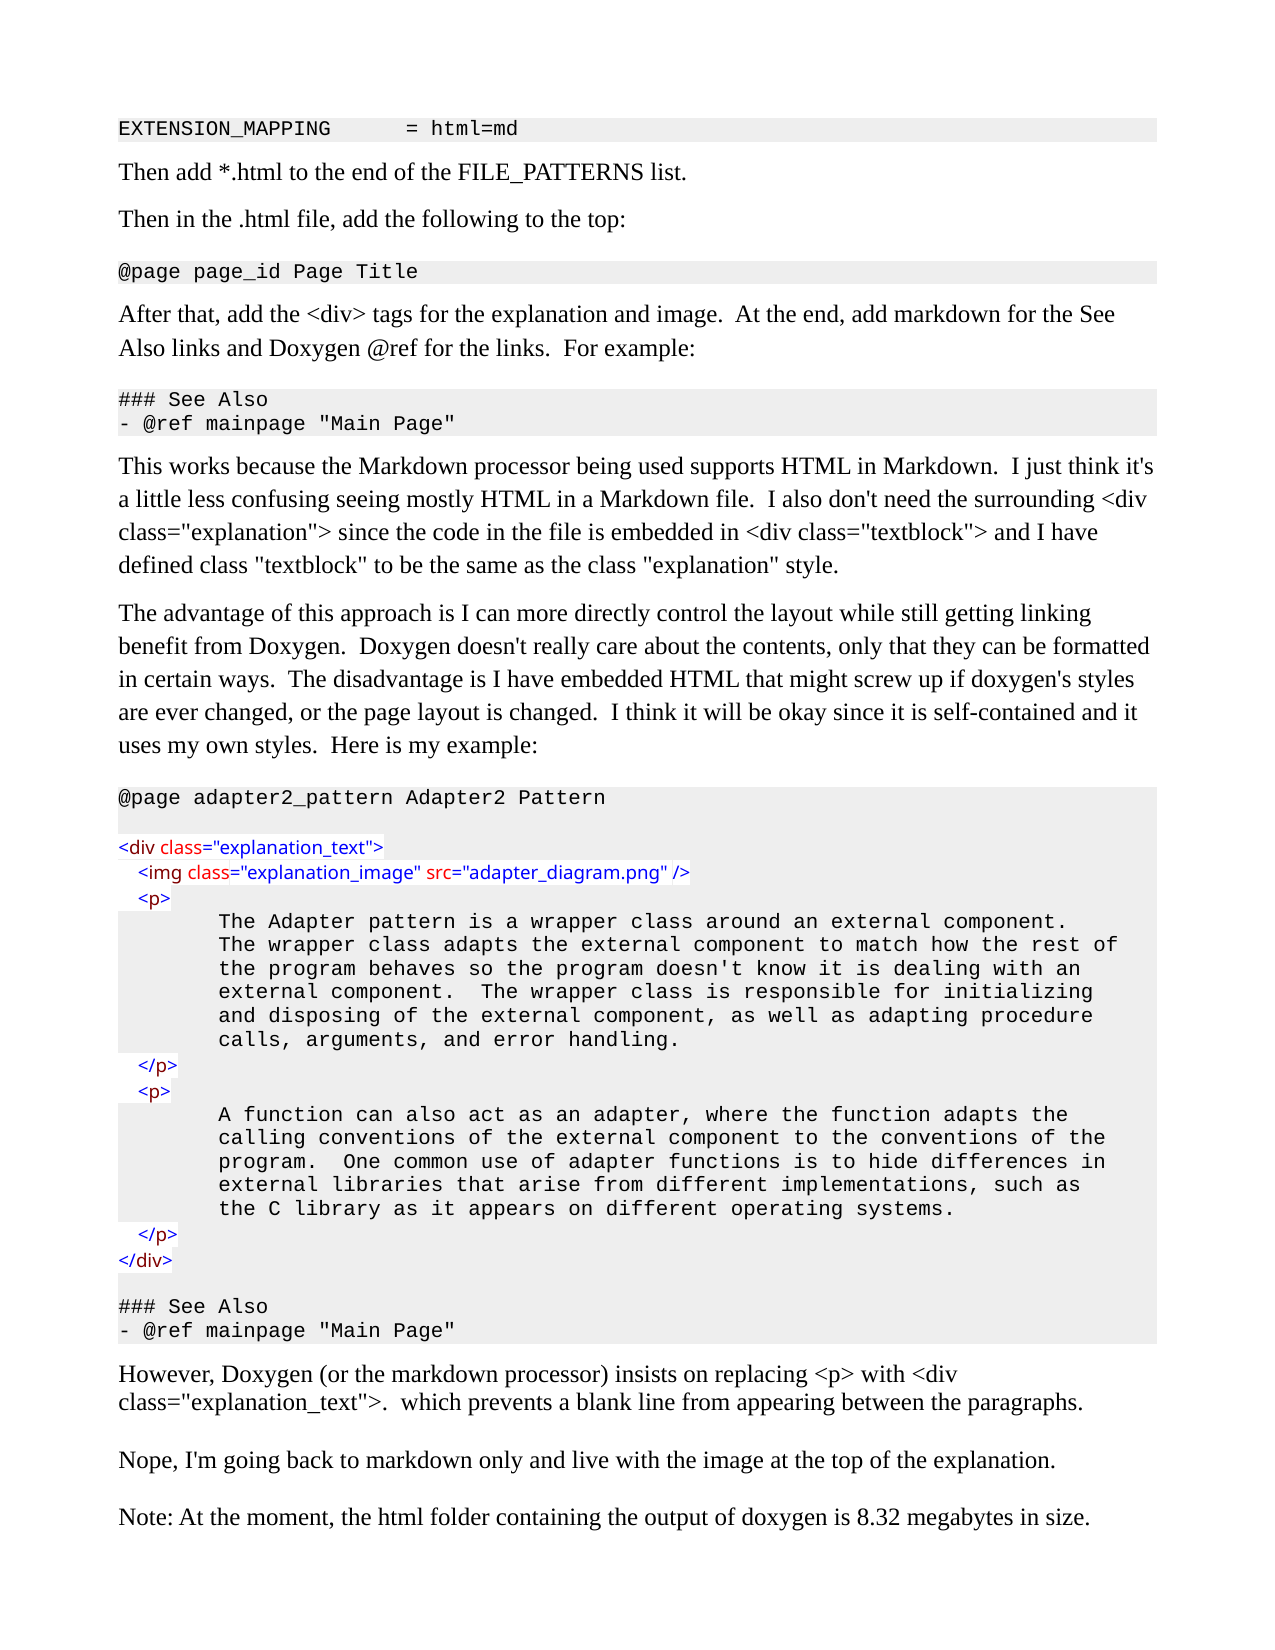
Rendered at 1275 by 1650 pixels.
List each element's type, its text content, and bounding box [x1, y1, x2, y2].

text This works because the Markdown processor being used supports HTML in Markdown. I just think it's a little less confusing seeing mostly HTML in a Markdown file. I also don't need the surrounding <div class="explanation"> since the code in the file is embedded in <div class="textblock"> and I have defined class "textblock" to be the same as the class "explanation" style. [118, 451, 1157, 579]
text <div class="explanation_text"> [118, 834, 1157, 859]
text Nope, I'm going back to markdown only and live with the image at the top of the explanation. [118, 1445, 1157, 1474]
text The Adapter pattern is a wrapper class around an external component. [118, 911, 1157, 934]
text The wrapper class adapts the external component to match how the rest of [118, 934, 1157, 958]
text Then in the .html file, add the following to the top: [118, 204, 1157, 233]
text Then add *.html to the end of the FILE_PATTERNS list. [118, 157, 1157, 186]
text program. One common use of adapter functions is to hide differences in [118, 1151, 1157, 1174]
text A function can also act as an adapter, where the function adapts the [118, 1103, 1157, 1127]
text ### See Also [118, 389, 1157, 413]
text After that, add the <div> tags for the explanation and image. At the end, add markdown for the See Also links and Doxygen @ref for the links. For example: [118, 299, 1157, 361]
text - @ref mainpage "Main Page" [118, 413, 1157, 436]
text external libraries that arise from different implementations, such as [118, 1174, 1157, 1198]
text The advantage of this approach is I can more directly control the layout while still getting linking benefit from Doxygen. Doxygen doesn't really care about the contents, only that they can be formatted in certain ways. The disadvantage is I have embedded HTML that might screw up if doxygen's styles are ever changed, or the page layout is changed. I think it will be okay since it is self-contained and it uses my own styles. Here is my example: [118, 598, 1157, 759]
text </div> [118, 1247, 1157, 1273]
text <p> [118, 885, 1157, 911]
text calling conventions of the external component to the conventions of the [118, 1127, 1157, 1151]
text the C library as it appears on different operating systems. [118, 1198, 1157, 1222]
text EXTENSION_MAPPING = html=md [118, 118, 1157, 142]
text @page adapter2_pattern Adapter2 Pattern [118, 787, 1157, 810]
text the program behaves so the program doesn't know it is dealing with an [118, 958, 1157, 982]
text and disposing of the external component, as well as adapting procedure [118, 1005, 1157, 1029]
text @page page_id Page Title [118, 261, 1157, 284]
text <img class="explanation_image" src="adapter_diagram.png" /> [118, 859, 1157, 885]
text However, Doxygen (or the markdown processor) insists on replacing <p> with <div class="explanation_text">. which prevents a blank line from appearing between the paragraphs. [118, 1359, 1157, 1416]
text Note: At the moment, the html folder containing the output of doxygen is 8.32 megabytes in size. [118, 1502, 1157, 1531]
text </p> [118, 1052, 1157, 1078]
text </p> [118, 1222, 1157, 1247]
text external component. The wrapper class is responsible for initializing [118, 982, 1157, 1005]
text calls, arguments, and error handling. [118, 1029, 1157, 1052]
text <p> [118, 1078, 1157, 1103]
text ### See Also [118, 1296, 1157, 1320]
text - @ref mainpage "Main Page" [118, 1320, 1157, 1344]
